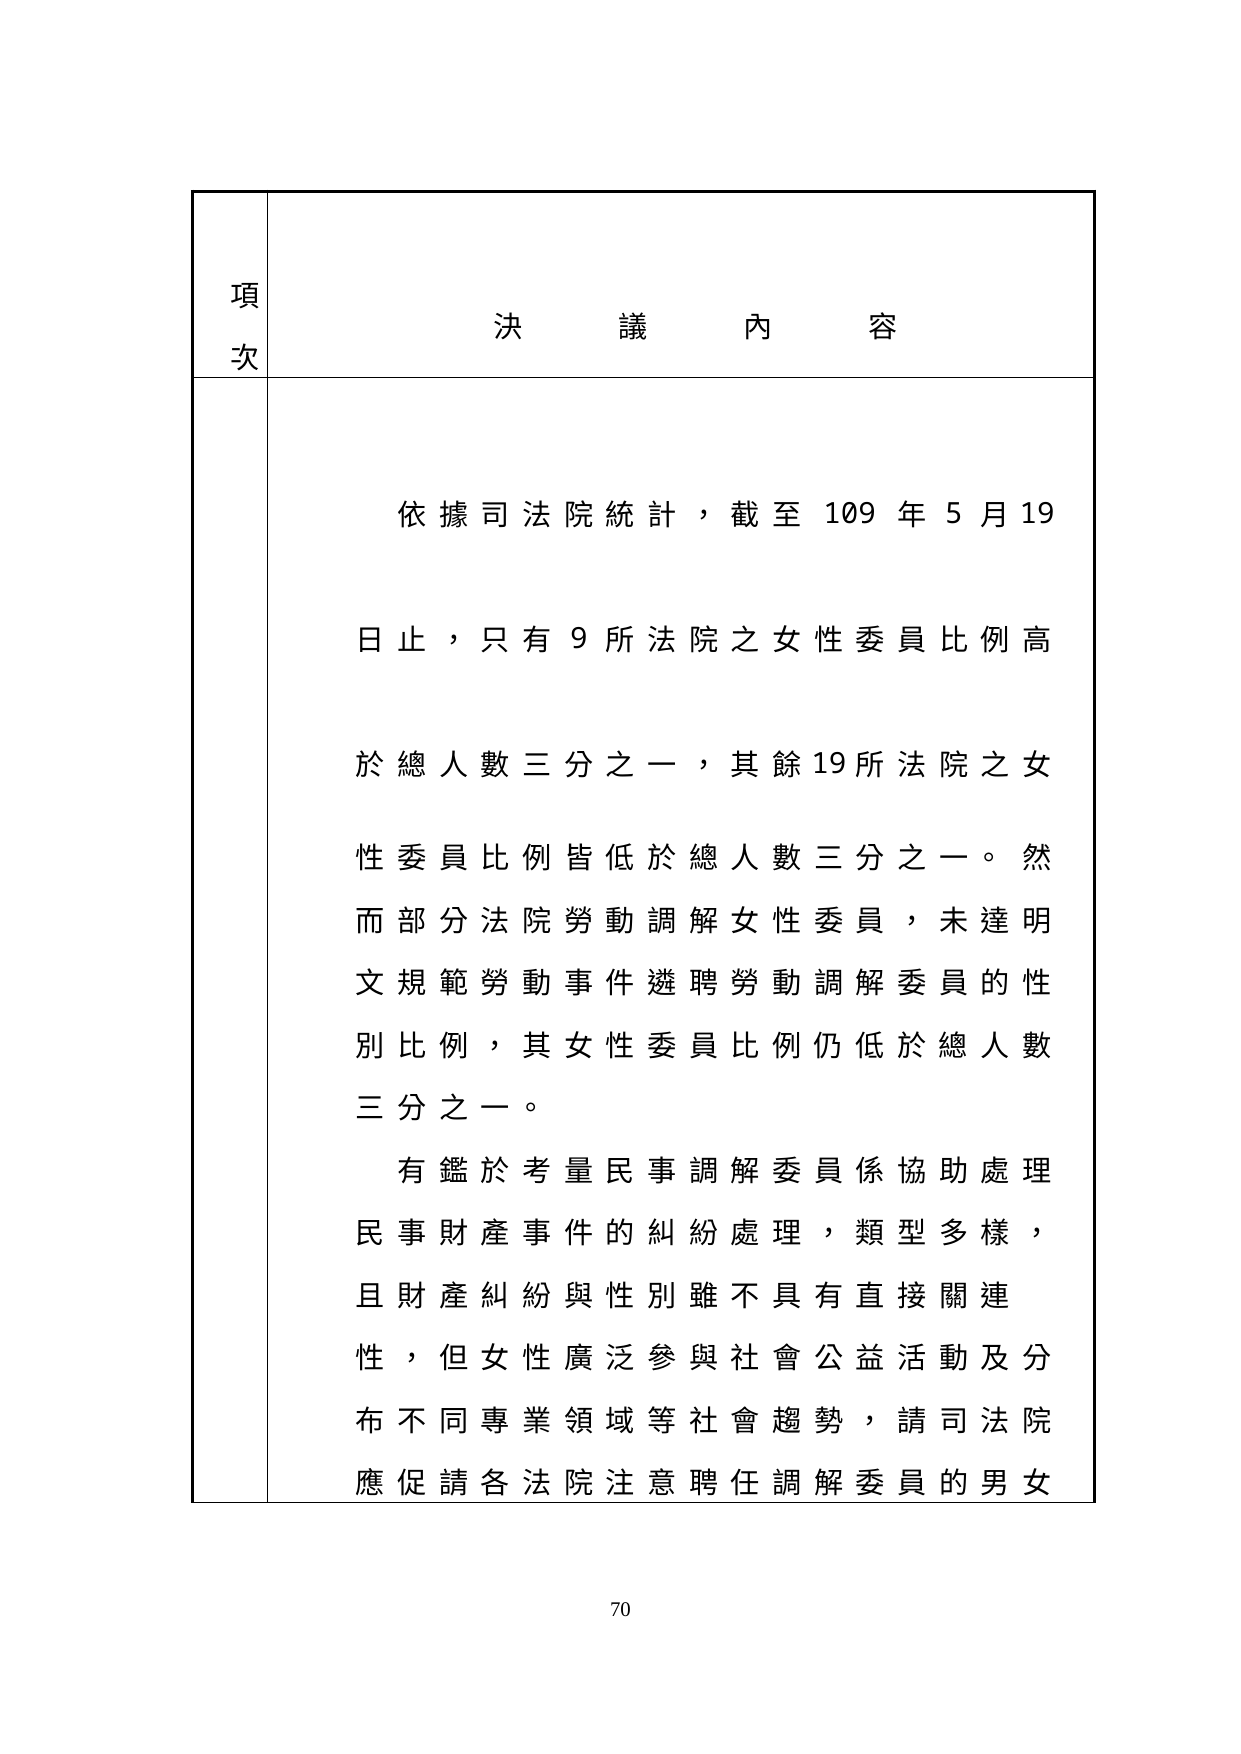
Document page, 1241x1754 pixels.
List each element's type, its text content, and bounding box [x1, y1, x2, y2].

table_cell 依據司法院統計，截至109年5月19日止，只有9所法院之女性委員比例高於總人數三分之一，其餘19所法院之女性委員比例皆低於總人數三分之一。然而部分法院勞動調解女性委員，未達明文規範勞動事件遴聘勞動調解委員的性別比例，其女性委員比例仍低於總人數三分之一。 有鑑於考量民事調解委員係協助處理民事財產事件的糾紛處理，類型多樣，且財產糾紛與性別雖不具有直接關連性，但女性廣泛參與社會公益活動及分布不同專業領域等社會趨勢，請司法院應促請各法院注意聘任調解委員的男女 [268, 378, 1093, 1502]
table_cell [194, 378, 267, 1502]
table_header 項次 [194, 193, 267, 377]
table_header 決 議 內 容 [268, 193, 1093, 377]
